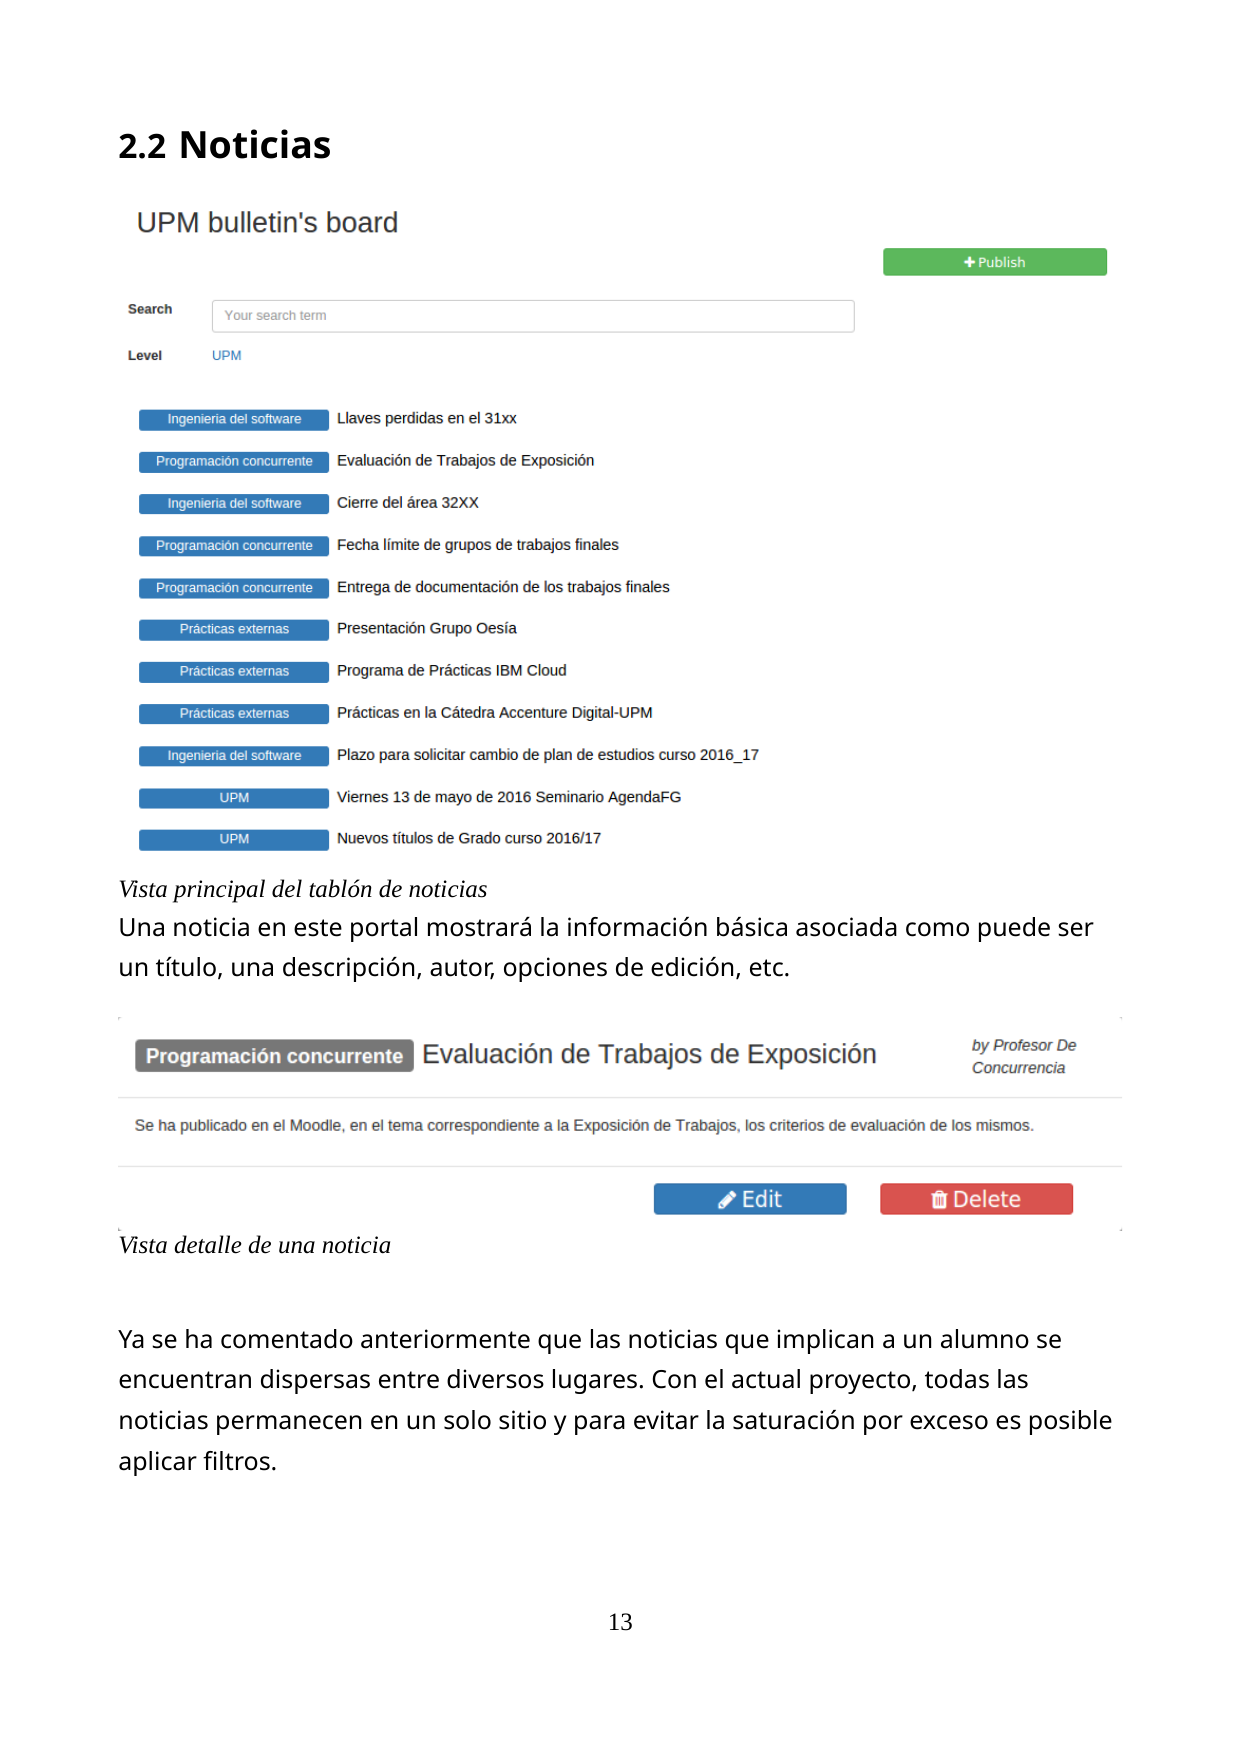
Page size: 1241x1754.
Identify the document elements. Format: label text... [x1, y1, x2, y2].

text Una noticia en este portal mostrará la información básica asociada como puede ser un título, una descripción, autor, opciones de edición, etc. [118, 902, 1122, 984]
text Ya se ha comentado anteriormente que las noticias que implican a un alumno se encuentran dispersas entre diversos lugares. Con el actual proyecto, todas las noticias permanecen en un solo sitio y para evitar la saturación por exceso es posible aplicar filtros. [118, 1321, 1122, 1478]
picture [118, 1017, 1123, 1231]
picture [118, 187, 1123, 874]
text Vista principal del tablón de noticias [118, 874, 1122, 902]
subtitle Noticias [118, 118, 1122, 169]
text Vista detalle de una noticia [118, 1231, 1122, 1259]
text [118, 175, 1122, 187]
